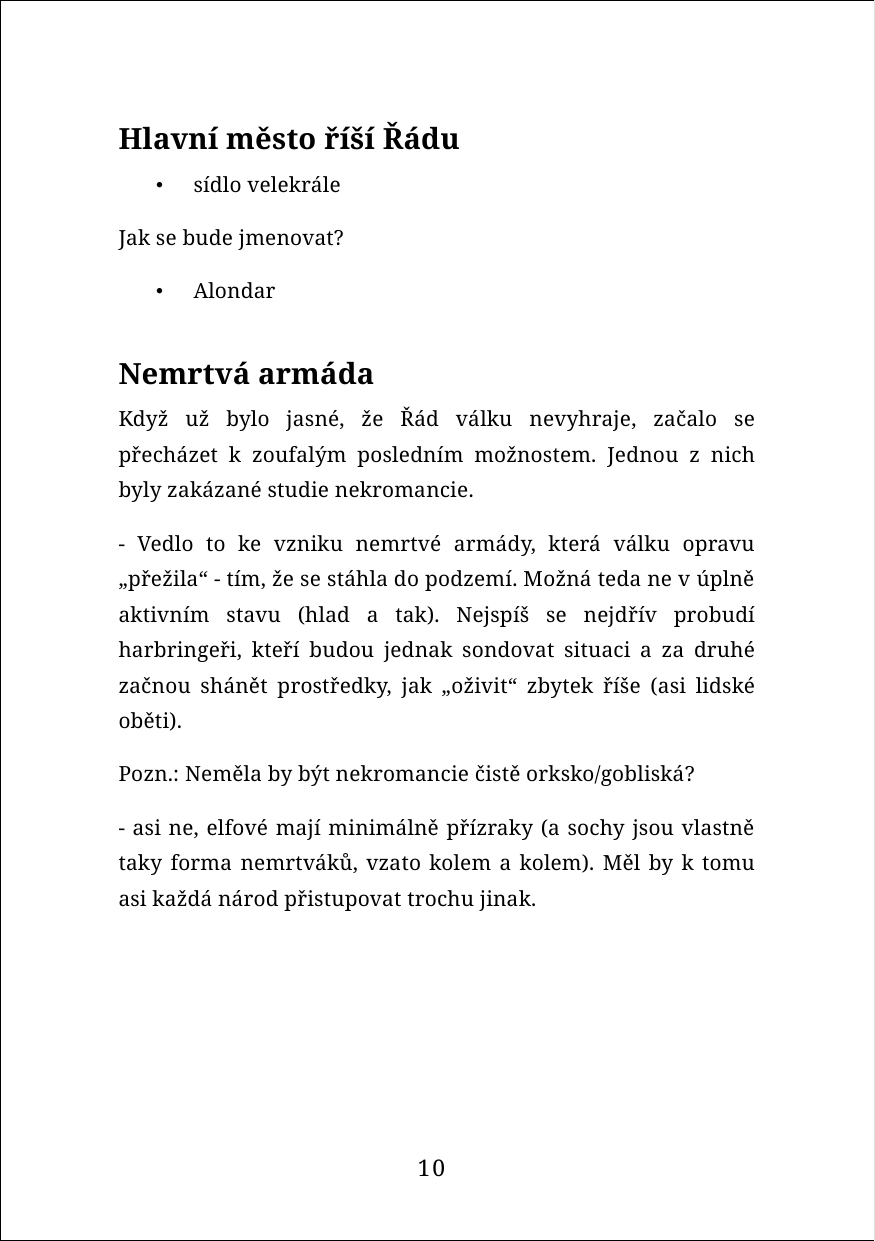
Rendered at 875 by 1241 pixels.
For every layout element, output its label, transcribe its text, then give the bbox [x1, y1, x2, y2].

subtitle Hlavní město říší Řádu [118, 118, 756, 158]
text Jak se bude jmenovat? [118, 223, 756, 251]
text Když už bylo jasné, že Řád válku nevyhraje, začalo se přecházet k zoufalým posledním možnostem. Jednou z nich byly zakázané studie nekromancie. [118, 404, 756, 504]
text Pozn.: Neměla by být nekromancie čistě orksko/gobliská? [118, 759, 756, 788]
list Alondar [156, 276, 756, 304]
text - Vedlo to ke vzniku nemrtvé armády, která válku opravu „přežila“ - tím, že se stáhla do podzemí. Možná teda ne v úplně aktivním stavu (hlad a tak). Nejspíš se nejdřív probudí harbringeři, kteří budou jednak sondovat situaci a za druhé začnou shánět prostředky, jak „oživit“ zbytek říše (asi lidské oběti). [118, 529, 756, 735]
text - asi ne, elfové mají minimálně přízraky (a sochy jsou vlastně taky forma nemrtváků, vzato kolem a kolem). Měl by k tomu asi každá národ přistupovat trochu jinak. [118, 813, 756, 912]
list sídlo velekrále [156, 170, 756, 198]
subtitle Nemrtvá armáda [118, 353, 756, 393]
